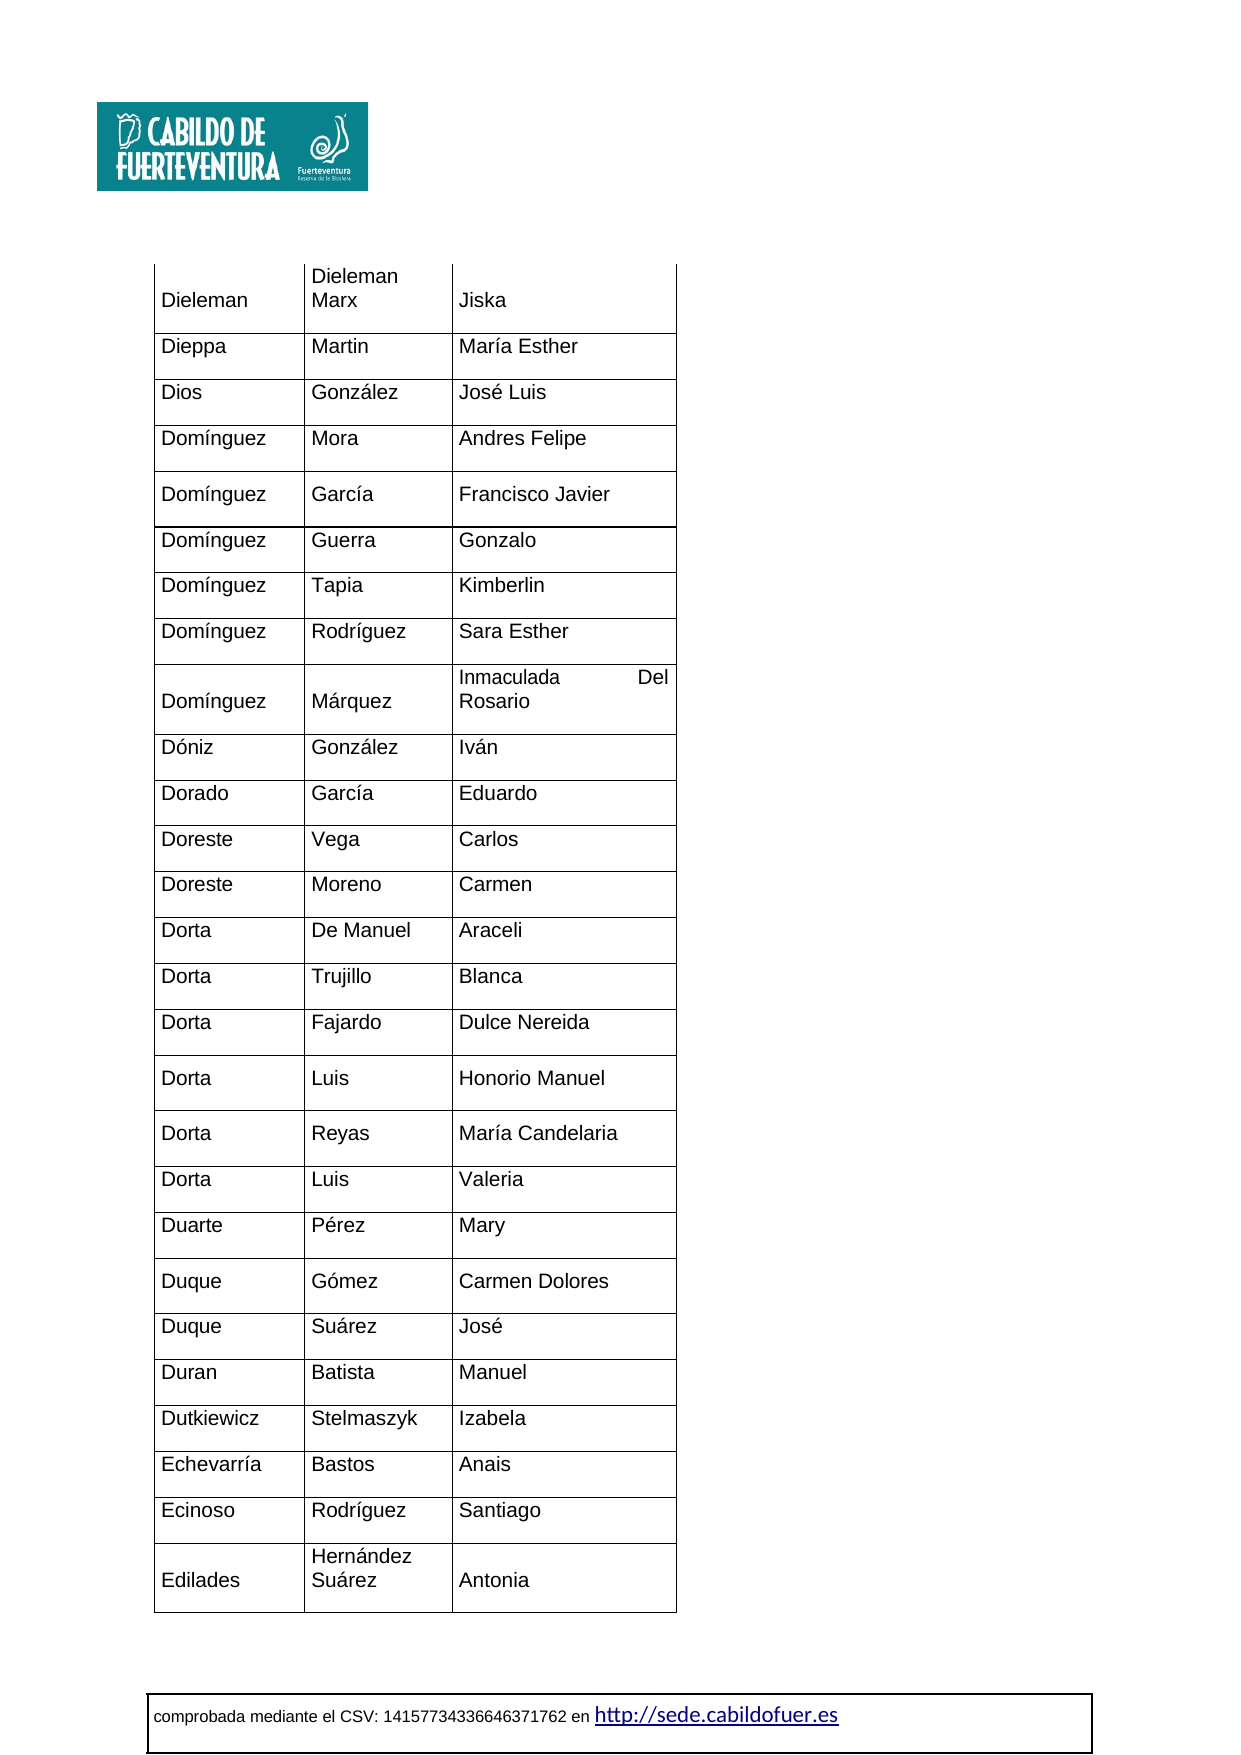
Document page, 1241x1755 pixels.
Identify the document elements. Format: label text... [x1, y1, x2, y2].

table_cell José Luis [453, 380, 676, 425]
table_cell Doreste [155, 872, 304, 917]
table_cell Inmaculada Del Rosario [453, 665, 676, 734]
table_cell Manuel [453, 1360, 676, 1405]
table_cell Santiago [453, 1498, 676, 1542]
table_cell Trujillo [305, 964, 452, 1009]
table_cell Carlos [453, 826, 676, 871]
table_cell Anais [453, 1452, 676, 1497]
table_cell Ecinoso [155, 1498, 304, 1542]
table_cell Dios [155, 380, 304, 425]
table_cell María Candelaria [453, 1111, 676, 1166]
table_cell Mora [305, 426, 452, 471]
table_cell Domínguez [155, 619, 304, 664]
table_cell Duque [155, 1259, 304, 1313]
table_cell Dieppa [155, 334, 304, 379]
table_cell Rodríguez [305, 1498, 452, 1542]
table_cell Dorado [155, 781, 304, 825]
table_cell Blanca [453, 964, 676, 1009]
table_cell Duarte [155, 1213, 304, 1258]
table_cell Eduardo [453, 781, 676, 825]
table_cell Dutkiewicz [155, 1406, 304, 1451]
table_header Jiska [453, 264, 676, 333]
table_cell Valeria [453, 1167, 676, 1212]
table_cell Domínguez [155, 528, 304, 572]
table_cell Mary [453, 1213, 676, 1258]
table_cell Kimberlin [453, 573, 676, 618]
table_cell Echevarría [155, 1452, 304, 1497]
table_cell María Esther [453, 334, 676, 379]
table_cell Domínguez [155, 665, 304, 734]
table_cell Luis [305, 1056, 452, 1110]
table_cell Antonia [453, 1544, 676, 1612]
table_cell Duran [155, 1360, 304, 1405]
table_cell Dorta [155, 1167, 304, 1212]
table_cell Moreno [305, 872, 452, 917]
table_cell Doreste [155, 826, 304, 871]
table_cell Márquez [305, 665, 452, 734]
table_cell Luis [305, 1167, 452, 1212]
table_cell Iván [453, 735, 676, 779]
table_cell Carmen Dolores [453, 1259, 676, 1313]
table_cell Dorta [155, 1056, 304, 1110]
table_cell Edilades [155, 1544, 304, 1612]
table_cell Dorta [155, 918, 304, 963]
table_cell Carmen [453, 872, 676, 917]
table_cell Dorta [155, 1111, 304, 1166]
table_header Dieleman [155, 264, 304, 333]
table_cell Francisco Javier [453, 472, 676, 526]
table_cell Sara Esther [453, 619, 676, 664]
table_cell Fajardo [305, 1010, 452, 1054]
table_cell García [305, 781, 452, 825]
table_cell Rodríguez [305, 619, 452, 664]
table_cell Martin [305, 334, 452, 379]
table_cell Araceli [453, 918, 676, 963]
table_cell Gonzalo [453, 528, 676, 572]
table_cell Domínguez [155, 573, 304, 618]
table_cell González [305, 735, 452, 779]
table_cell Guerra [305, 528, 452, 572]
table_cell Vega [305, 826, 452, 871]
table_cell Honorio Manuel [453, 1056, 676, 1110]
table_cell Izabela [453, 1406, 676, 1451]
table_header Dieleman Marx [305, 264, 452, 333]
table_cell Hernández Suárez [305, 1544, 452, 1612]
table_cell Domínguez [155, 426, 304, 471]
table_cell Bastos [305, 1452, 452, 1497]
table_cell José [453, 1314, 676, 1359]
table_cell Dóniz [155, 735, 304, 779]
table_cell González [305, 380, 452, 425]
table_cell De Manuel [305, 918, 452, 963]
table_cell Gómez [305, 1259, 452, 1313]
table_cell Tapia [305, 573, 452, 618]
table_cell Dulce Nereida [453, 1010, 676, 1054]
table_cell Duque [155, 1314, 304, 1359]
table_cell Suárez [305, 1314, 452, 1359]
table_cell Reyas [305, 1111, 452, 1166]
table_cell García [305, 472, 452, 526]
table_cell Domínguez [155, 472, 304, 526]
table_cell Dorta [155, 1010, 304, 1054]
table_cell Andres Felipe [453, 426, 676, 471]
table_cell Pérez [305, 1213, 452, 1258]
table_cell Batista [305, 1360, 452, 1405]
table_cell Dorta [155, 964, 304, 1009]
table_cell Stelmaszyk [305, 1406, 452, 1451]
